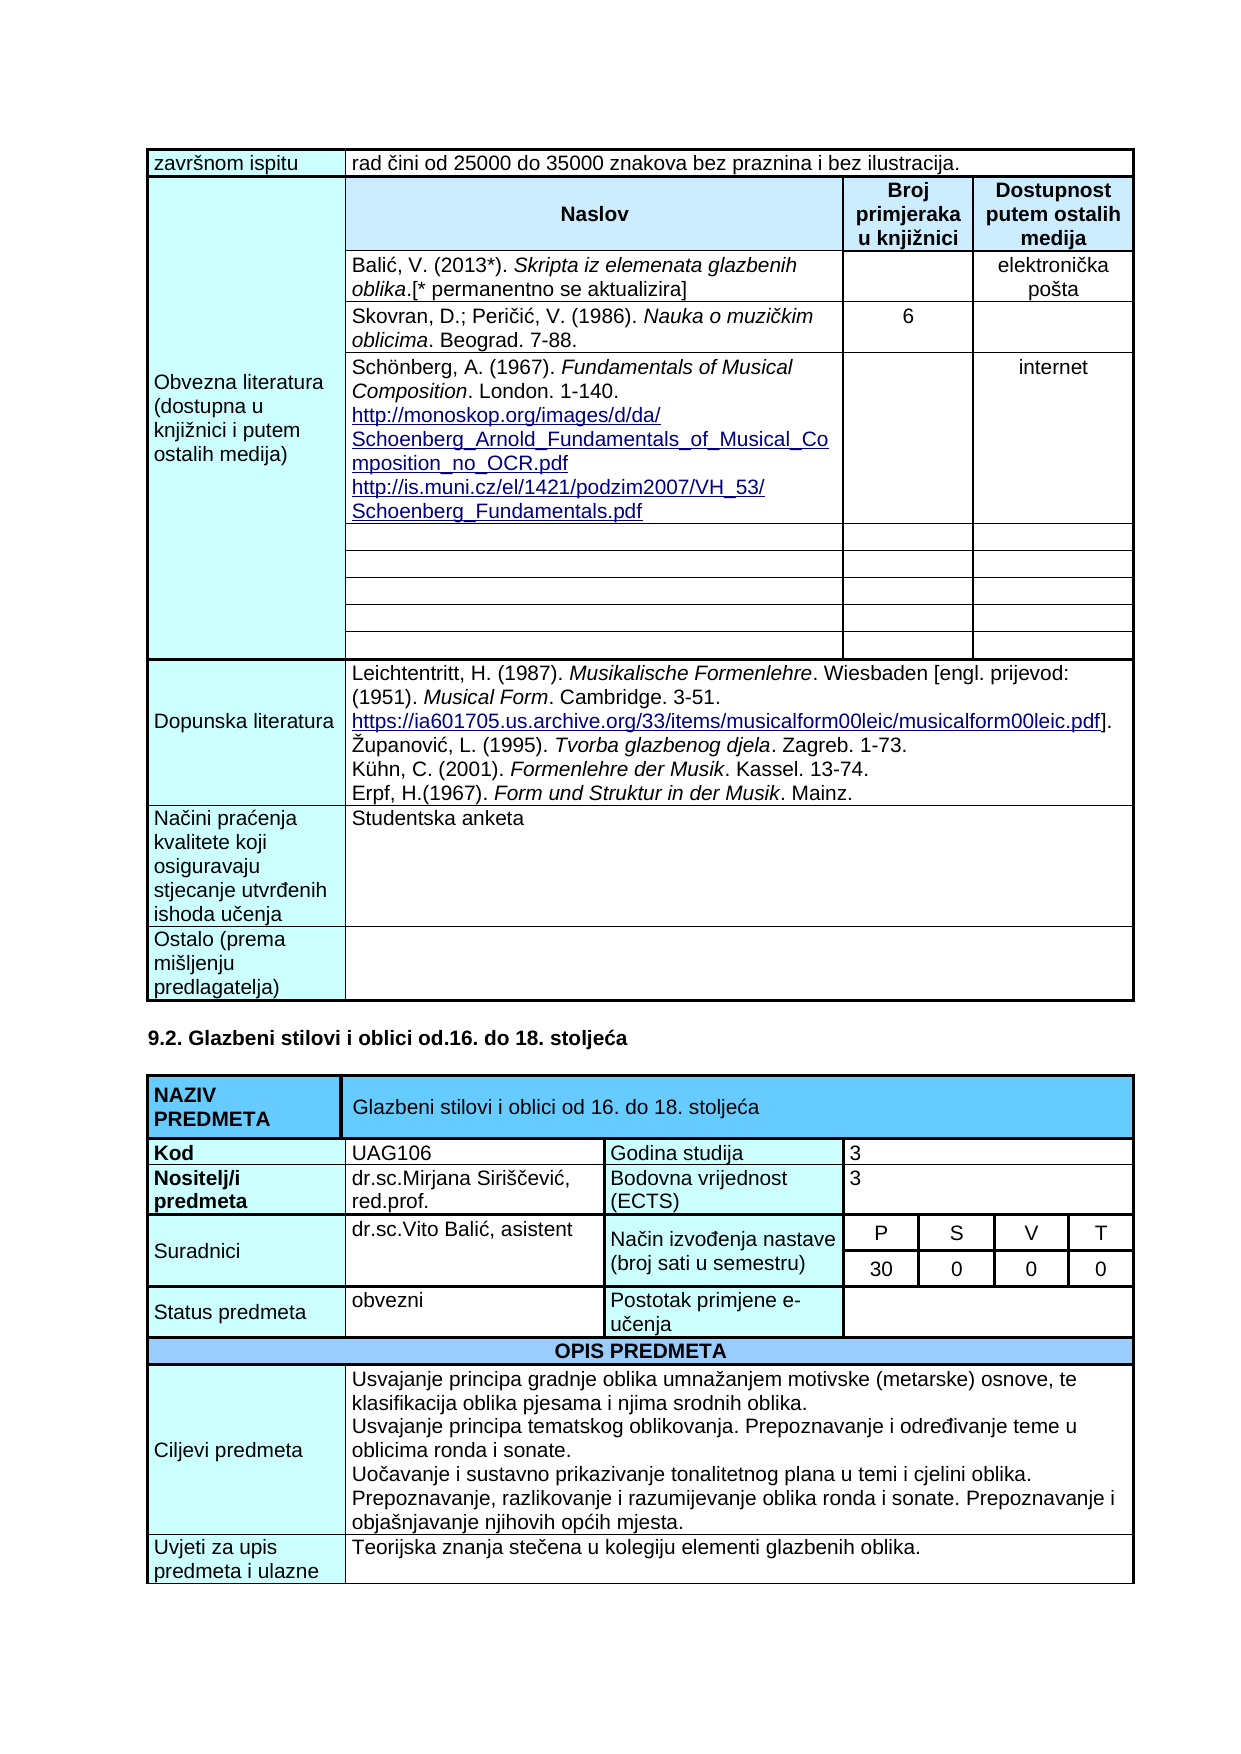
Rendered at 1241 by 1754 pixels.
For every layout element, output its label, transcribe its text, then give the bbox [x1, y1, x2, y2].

table_cell UAG106 [346, 1140, 603, 1164]
table_cell Skovran, D.; Peričić, V. (1986). Nauka o muzičkim oblicima. Beograd. 7-88. [346, 302, 842, 352]
table_cell Naslov [346, 178, 842, 250]
table_cell Suradnici [149, 1216, 345, 1285]
table_cell 6 [844, 302, 972, 352]
table_cell dr.sc.Vito Balić, asistent [346, 1216, 603, 1285]
table_cell Leichtentritt, H. (1987). Musikalische Formenlehre. Wiesbaden [engl. prijevod: (1951). Musical Form. Cambridge. 3-51. https://ia601705.us.archive.org/33/items/musicalform00leic/musicalform00leic.pdf]. Županović, L. (1995). Tvorba glazbenog djela. Zagreb. 1-73. Kühn, C. (2001). Formenlehre der Musik. Kassel. 13-74. Erpf, H.(1967). Form und Struktur in der Musik. Mainz. [346, 661, 1132, 805]
table_cell [974, 605, 1132, 631]
table_cell dr.sc.Mirjana Siriščević, red.prof. [346, 1165, 603, 1213]
table_cell [346, 524, 842, 550]
table_cell Godina studija [606, 1140, 842, 1164]
table_cell [845, 1288, 1132, 1336]
table_cell [974, 578, 1132, 604]
table_cell 3 [845, 1165, 1132, 1213]
table_cell Postotak primjene e-učenja [606, 1288, 842, 1336]
table_cell [974, 302, 1132, 352]
table_cell [346, 578, 842, 604]
table_cell Ciljevi predmeta [149, 1366, 345, 1534]
table_cell OPIS PREDMETA [149, 1339, 1132, 1363]
table_cell internet [974, 353, 1132, 523]
table_cell Kod [149, 1140, 345, 1164]
table_cell P [845, 1216, 917, 1249]
table_cell Način izvođenja nastave (broj sati u semestru) [606, 1216, 842, 1285]
text 9.2. Glazbeni stilovi i oblici od.16. do 18. stoljeća [148, 1026, 1093, 1050]
table_cell rad čini od 25000 do 35000 znakova bez praznina i bez ilustracija. [346, 151, 1132, 175]
table_cell Teorijska znanja stečena u kolegiju elementi glazbenih oblika. [346, 1535, 1132, 1583]
table_cell Balić, V. (2013*). Skripta iz elemenata glazbenih oblika.[* permanentno se aktualizira] [346, 251, 842, 301]
table_cell [844, 252, 972, 301]
table_cell elektronička pošta [974, 252, 1132, 301]
table_cell završnom ispitu [149, 151, 345, 175]
table_cell Načini praćenja kvalitete koji osiguravaju stjecanje utvrđenih ishoda učenja [149, 806, 345, 926]
table_cell obvezni [346, 1288, 603, 1336]
table_cell 0 [920, 1252, 993, 1285]
table_cell [844, 551, 972, 577]
table_cell Nositelj/i predmeta [149, 1165, 345, 1213]
table_cell Status predmeta [149, 1288, 345, 1336]
table_cell [844, 524, 972, 550]
table_cell 0 [1070, 1252, 1132, 1285]
table_cell Uvjeti za upis predmeta i ulazne [149, 1535, 345, 1583]
table_cell 0 [996, 1252, 1067, 1285]
table_cell [844, 353, 972, 523]
table_cell Dopunska literatura [149, 661, 345, 805]
table_cell Schönberg, A. (1967). Fundamentals of Musical Composition. London. 1-140. http://monoskop.org/images/d/da/Schoenberg_Arnold_Fundamentals_of_Musical_Composition_no_OCR.pdf http://is.muni.cz/el/1421/podzim2007/VH_53/Schoenberg_Fundamentals.pdf [346, 353, 842, 523]
table_cell [346, 551, 842, 577]
table_cell [346, 605, 842, 631]
table_cell [974, 524, 1132, 550]
table_cell [844, 632, 972, 658]
table_cell Broj primjeraka u knjižnici [844, 178, 972, 250]
table_cell Studentska anketa [346, 806, 1132, 926]
table_cell 3 [845, 1140, 1132, 1164]
table_header NAZIV PREDMETA [149, 1077, 339, 1137]
table_cell 30 [845, 1252, 917, 1285]
table_cell [346, 632, 842, 658]
table_cell Bodovna vrijednost (ECTS) [606, 1165, 842, 1213]
table_cell [346, 927, 1132, 999]
table_cell S [920, 1216, 993, 1249]
table_header Glazbeni stilovi i oblici od 16. do 18. stoljeća [343, 1077, 1132, 1137]
table_cell T [1070, 1216, 1132, 1249]
table_cell Ostalo (prema mišljenju predlagatelja) [149, 927, 345, 999]
table_cell Usvajanje principa gradnje oblika umnažanjem motivske (metarske) osnove, te klasifikacija oblika pjesama i njima srodnih oblika. Usvajanje principa tematskog oblikovanja. Prepoznavanje i određivanje teme u oblicima ronda i sonate. Uočavanje i sustavno prikazivanje tonalitetnog plana u temi i cjelini oblika. Prepoznavanje, razlikovanje i razumijevanje oblika ronda i sonate. Prepoznavanje i objašnjavanje njihovih općih mjesta. [346, 1366, 1132, 1534]
table_cell Dostupnost putem ostalih medija [974, 178, 1132, 250]
table_cell Obvezna literatura (dostupna u knjižnici i putem ostalih medija) [149, 178, 345, 658]
table_cell [974, 632, 1132, 658]
table_cell [844, 605, 972, 631]
table_cell [844, 578, 972, 604]
table_cell V [996, 1216, 1067, 1249]
table_cell [974, 551, 1132, 577]
